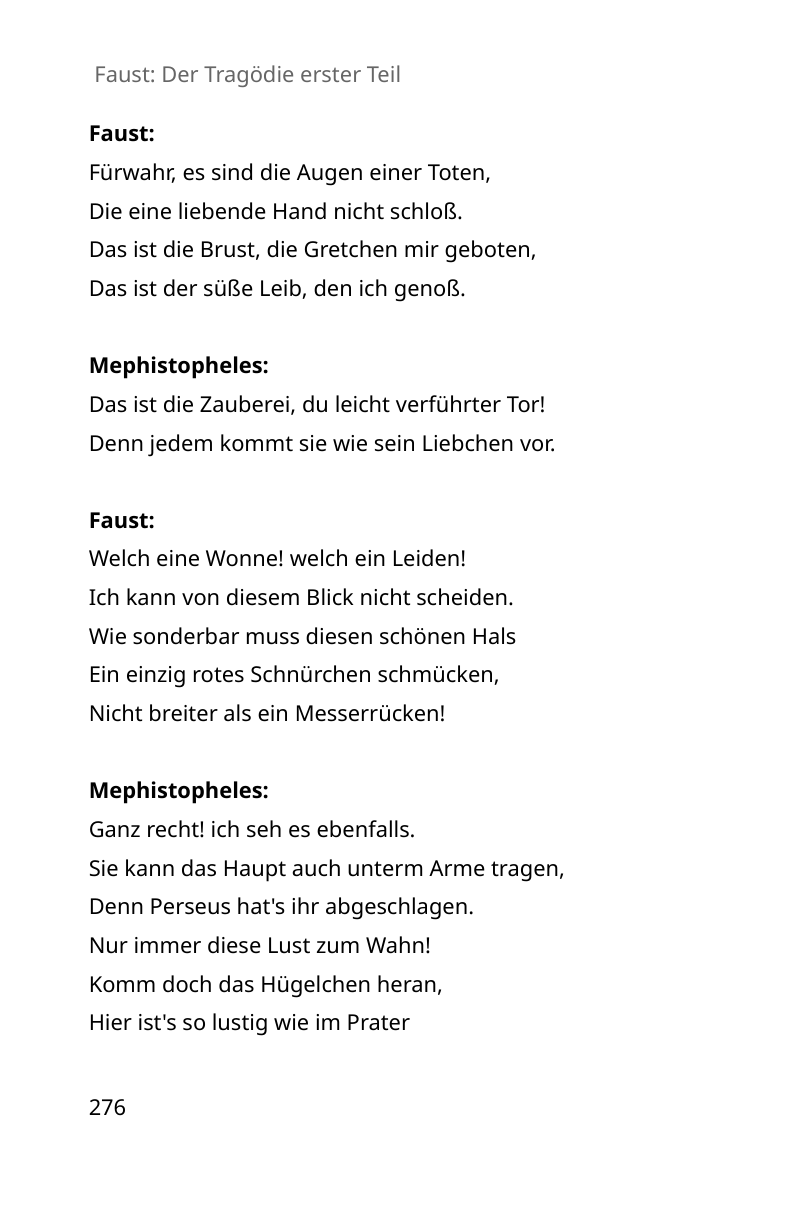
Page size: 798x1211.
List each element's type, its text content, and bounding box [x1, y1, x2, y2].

text Mephistopheles: Ganz recht! ich seh es ebenfalls. Sie kann das Haupt auch unterm Arme tragen, Denn Perseus hat's ihr abgeschlagen. Nur immer diese Lust zum Wahn! Komm doch das Hügelchen heran, Hier ist's so lustig wie im Prater [88, 754, 679, 1037]
text Faust: Fürwahr, es sind die Augen einer Toten, Die eine liebende Hand nicht schloß. Das ist die Brust, die Gretchen mir geboten, Das ist der süße Leib, den ich genoß. [88, 118, 679, 303]
text Mephistopheles: Das ist die Zauberei, du leicht verführter Tor! Denn jedem kommt sie wie sein Liebchen vor. [88, 329, 679, 457]
text Faust: Welch eine Wonne! welch ein Leiden! Ich kann von diesem Blick nicht scheiden. Wie sonderbar muss diesen schönen Hals Ein einzig rotes Schnürchen schmücken, Nicht breiter als ein Messerrücken! [88, 484, 679, 728]
